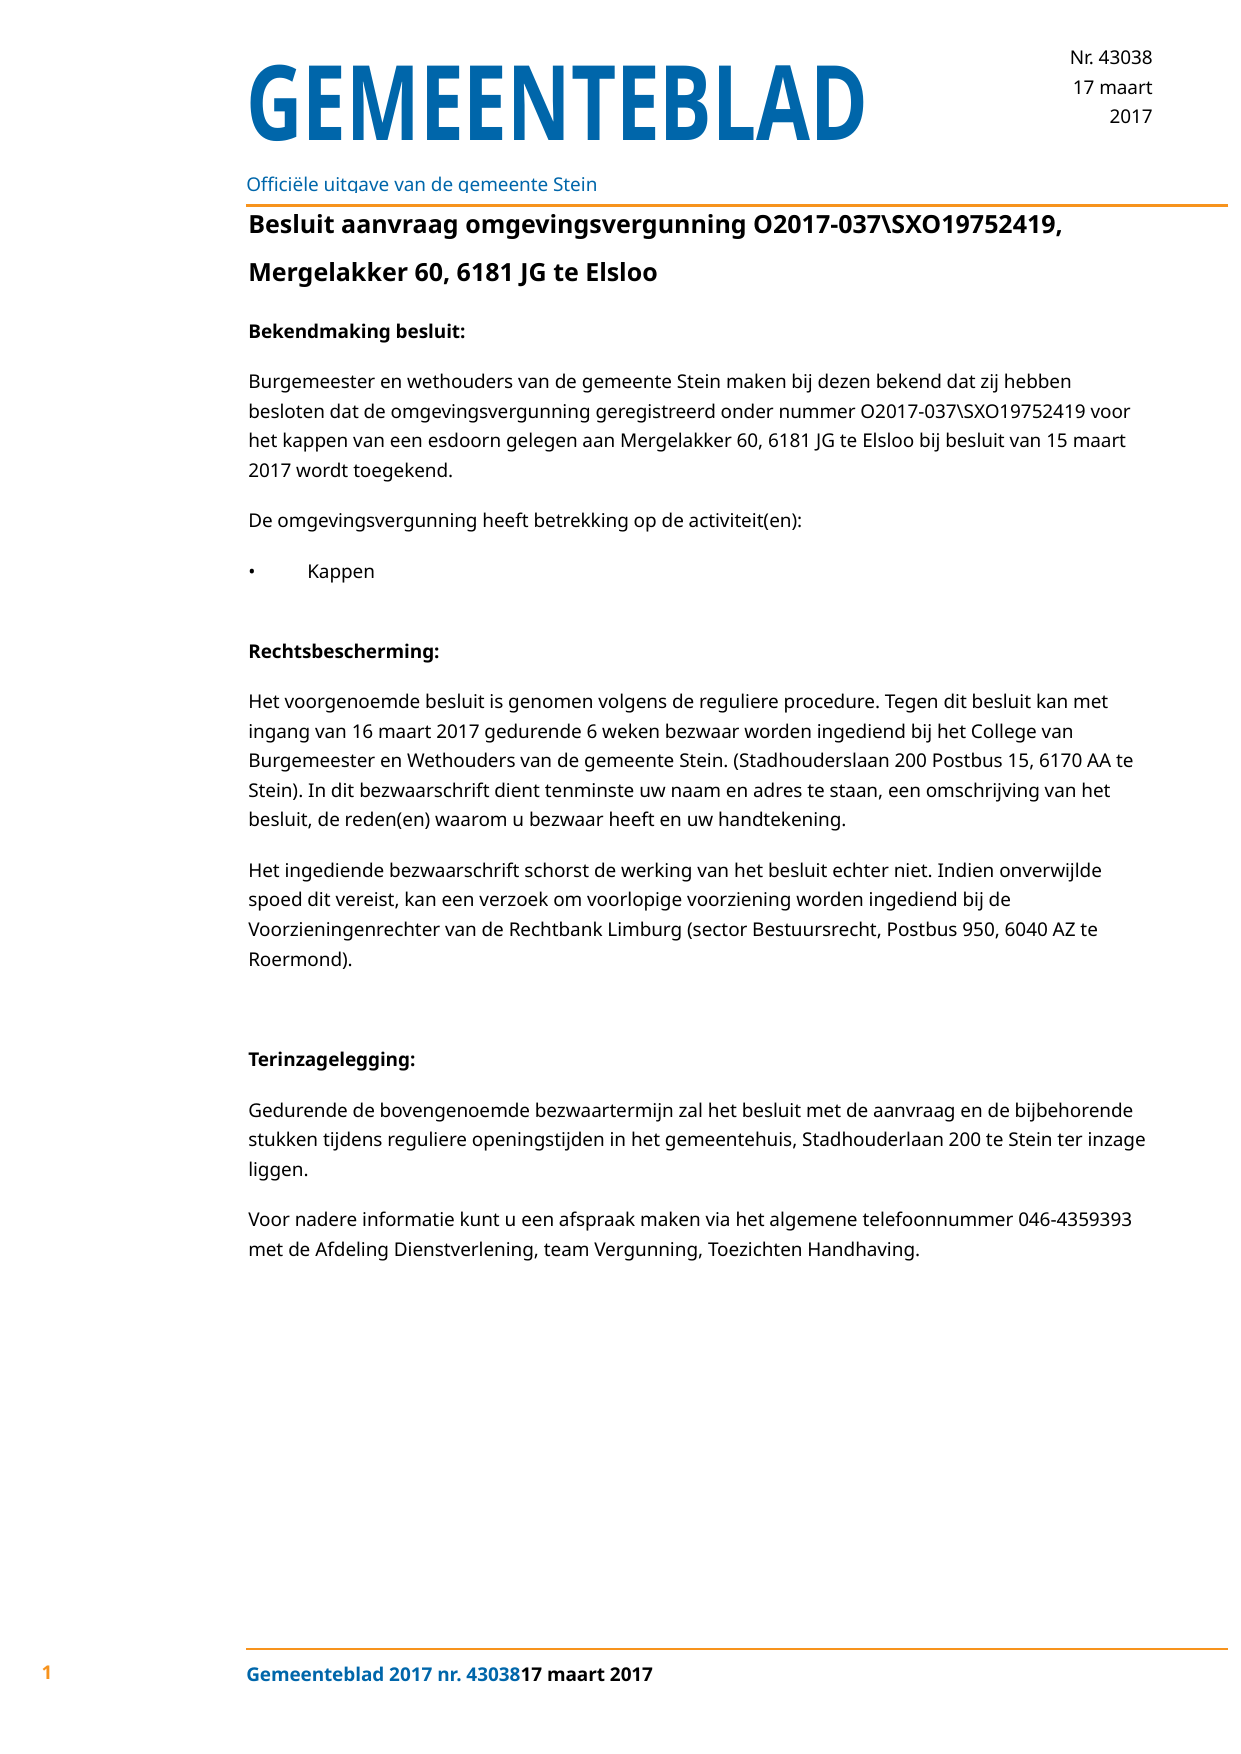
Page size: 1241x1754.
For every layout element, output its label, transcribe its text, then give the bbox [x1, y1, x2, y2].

text Voor nadere informatie kunt u een afspraak maken via het algemene telefoonnummer 046-4359393 met de Afdeling Dienstverlening, team Vergunning, Toezichten Handhaving. [248, 1207, 1152, 1262]
text Het voorgenoemde besluit is genomen volgens de reguliere procedure. Tegen dit besluit kan met ingang van 16 maart 2017 gedurende 6 weken bezwaar worden ingediend bij het College van Burgemeester en Wethouders van de gemeente Stein. (Stadhouderslaan 200 Postbus 15, 6170 AA te Stein). In dit bezwaarschrift dient tenminste uw naam en adres te staan, een omschrijving van het besluit, de reden(en) waarom u bezwaar heeft en uw handtekening. [248, 688, 1152, 832]
text Terinzagelegging: [248, 1047, 1152, 1072]
text De omgevingsvergunning heeft betrekking op de activiteit(en): [248, 507, 1152, 533]
text Het ingediende bezwaarschrift schorst de werking van het besluit echter niet. Indien onverwijlde spoed dit vereist, kan een verzoek om voorlopige voorziening worden ingediend bij de Voorzieningenrechter van de Rechtbank Limburg (sector Bestuursrecht, Postbus 950, 6040 AZ te Roermond). [248, 857, 1152, 972]
text Burgemeester en wethouders van de gemeente Stein maken bij dezen bekend dat zij hebben besloten dat de omgevingsvergunning geregistreerd onder nummer O2017-037\SXO19752419 voor het kappen van een esdoorn gelegen aan Mergelakker 60, 6181 JG te Elsloo bij besluit van 15 maart 2017 wordt toegekend. [248, 368, 1152, 483]
text Rechtsbescherming: [248, 638, 1152, 664]
text Besluit aanvraag omgevingsvergunning O2017-037\SXO19752419, Mergelakker 60, 6181 JG te Elsloo [248, 207, 1152, 288]
picture [41, 47, 231, 172]
text Bekendmaking besluit: [248, 318, 1152, 344]
list Kappen [248, 558, 1152, 584]
text Gedurende de bovengenoemde bezwaartermijn zal het besluit met de aanvraag en de bijbehorende stukken tijdens reguliere openingstijden in het gemeentehuis, Stadhouderlaan 200 te Stein ter inzage liggen. [248, 1097, 1152, 1182]
